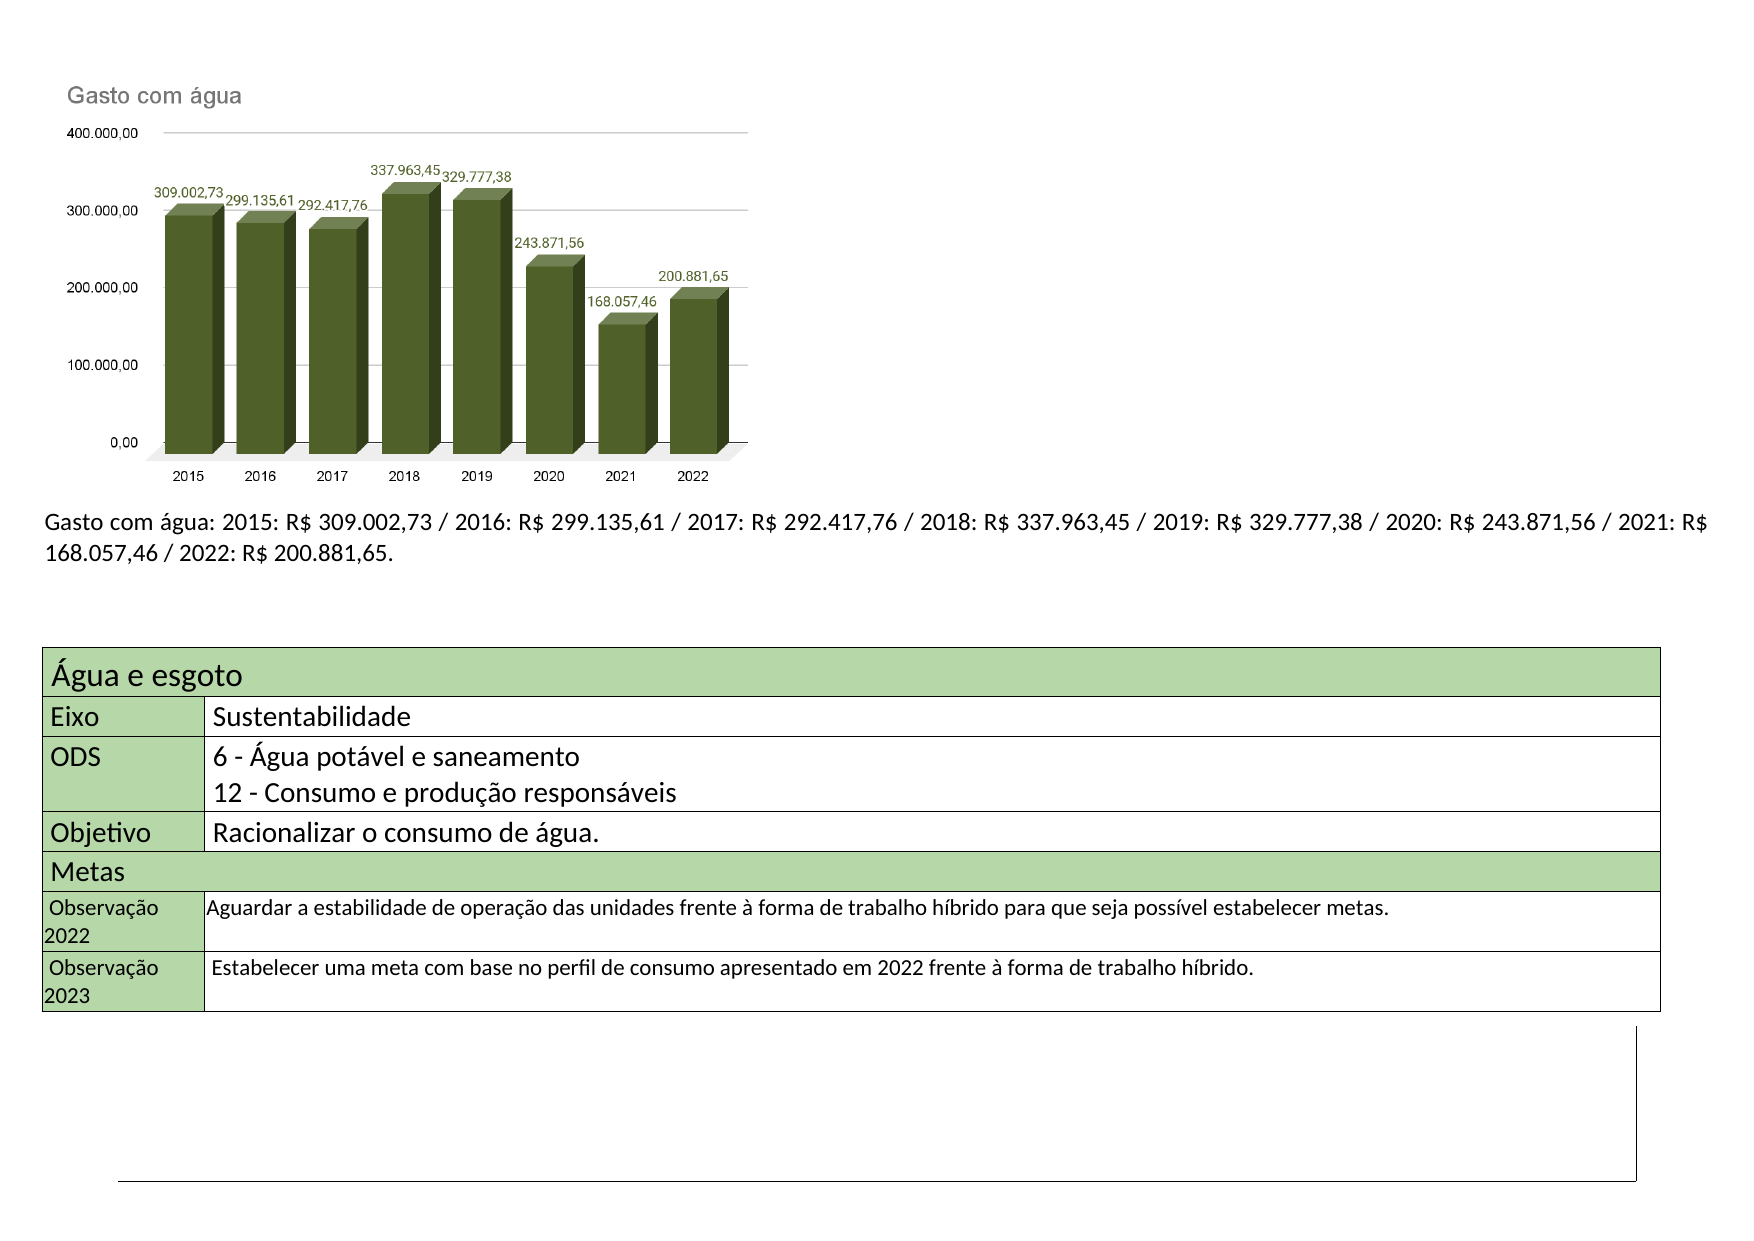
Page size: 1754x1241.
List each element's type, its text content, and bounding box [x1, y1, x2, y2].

table_cell Sustentabilidade [205, 697, 1660, 736]
table_cell Observação 2023 [43, 952, 204, 1011]
table_cell Observação 2022 [43, 892, 204, 951]
table_cell Eixo [43, 697, 204, 736]
table_cell Racionalizar o consumo de água. [205, 812, 1660, 851]
table_header Água e esgoto [43, 648, 1660, 696]
table_cell Aguardar a estabilidade de operação das unidades frente à forma de trabalho híbrido para que seja possível estabelecer metas. [205, 892, 1660, 951]
table_cell Metas [43, 852, 1660, 891]
table_cell 6 - Água potável e saneamento 12 - Consumo e produção responsáveis [205, 737, 1660, 811]
table_cell ODS [43, 737, 204, 811]
table_cell Objetivo [43, 812, 204, 851]
text Gasto com água: 2015: R$ 309.002,73 / 2016: R$ 299.135,61 / 2017: R$ 292.417,76 / 2018: R$ 337.963,45 / 2019: R$ 329.777,38 / 2020: R$ 243.871,56 / 2021: R$ 168.057,46 / 2022: R$ 200.881,65. [44, 506, 1712, 567]
table_cell Estabelecer uma meta com base no perfil de consumo apresentado em 2022 frente à forma de trabalho híbrido. [205, 952, 1660, 1011]
